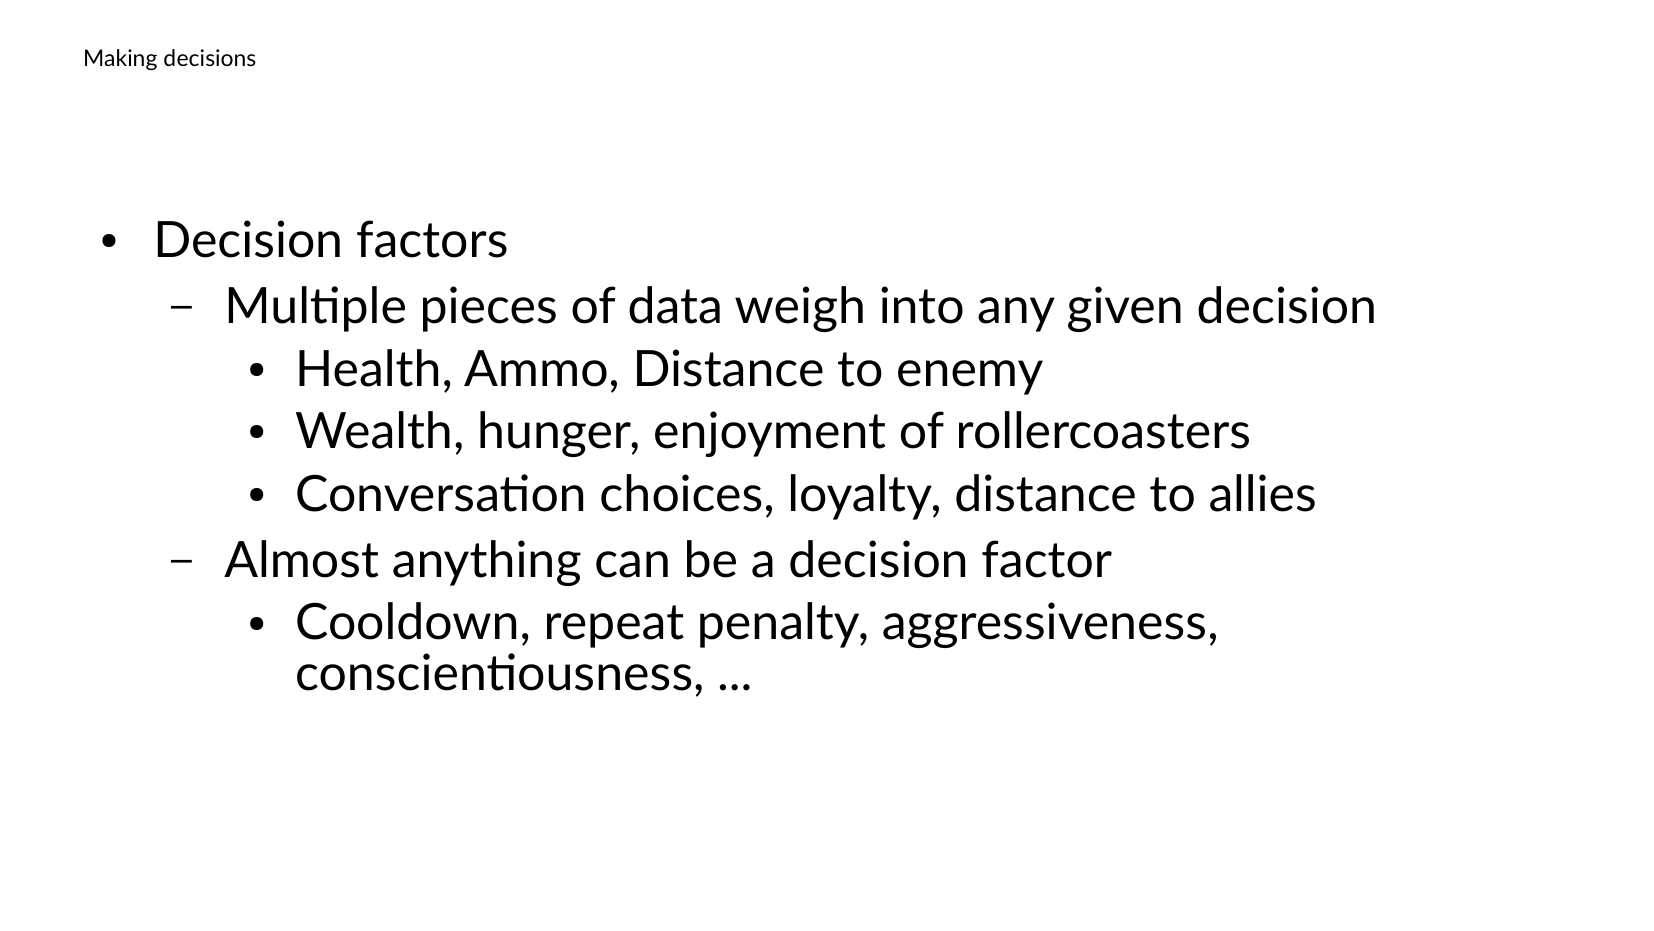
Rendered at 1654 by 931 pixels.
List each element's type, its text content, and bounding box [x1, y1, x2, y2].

list Decision factors Multiple pieces of data weigh into any given decision Health, Ammo, Distance to enemy Wealth, hunger, enjoyment of rollercoasters Conversation choices, loyalty, distance to allies Almost anything can be a decision factor Cooldown, repeat penalty, aggressiveness, conscientiousness, ... [82, 217, 1571, 839]
title Making decisions [83, 0, 1571, 119]
